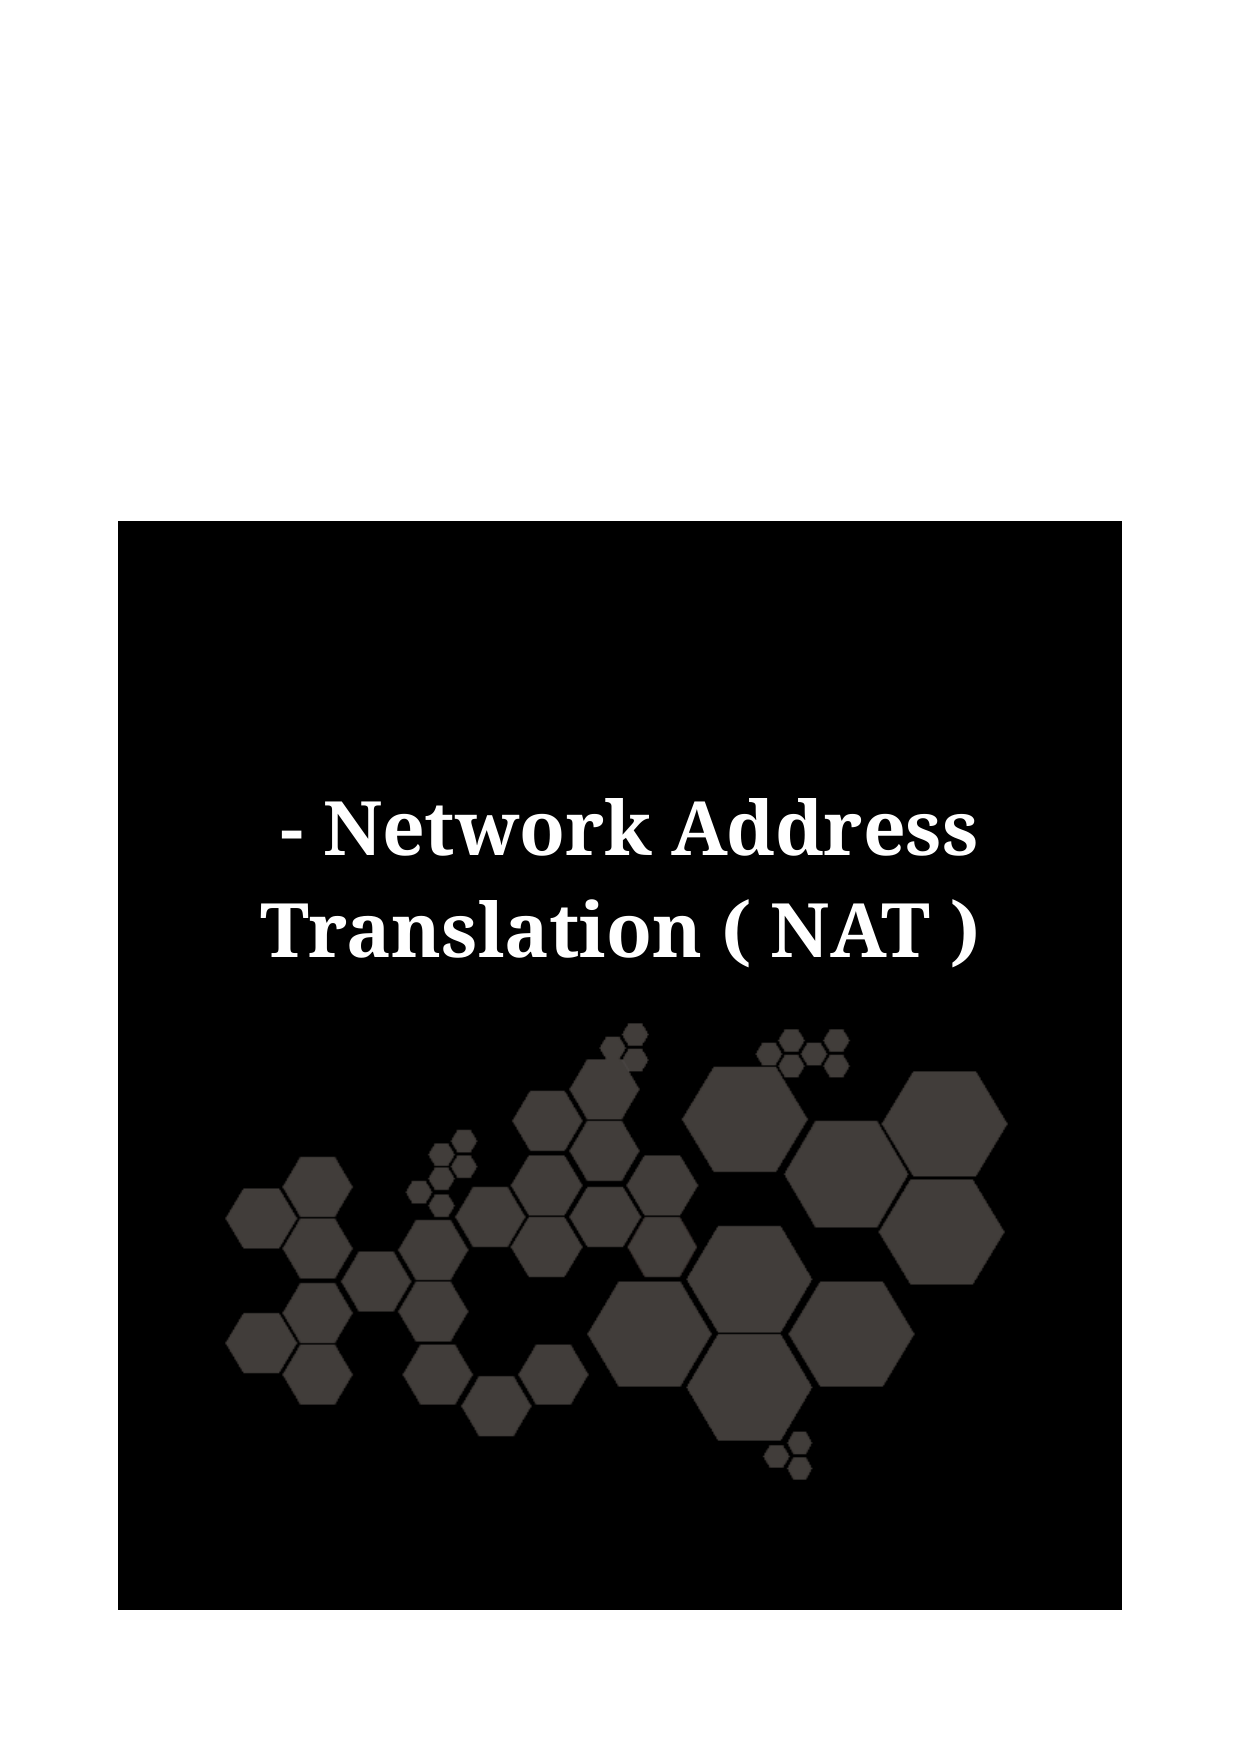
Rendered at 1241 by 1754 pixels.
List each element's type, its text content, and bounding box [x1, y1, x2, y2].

picture [210, 993, 1031, 1495]
subtitle - Network Address Translation ( NAT ) [118, 775, 1122, 980]
